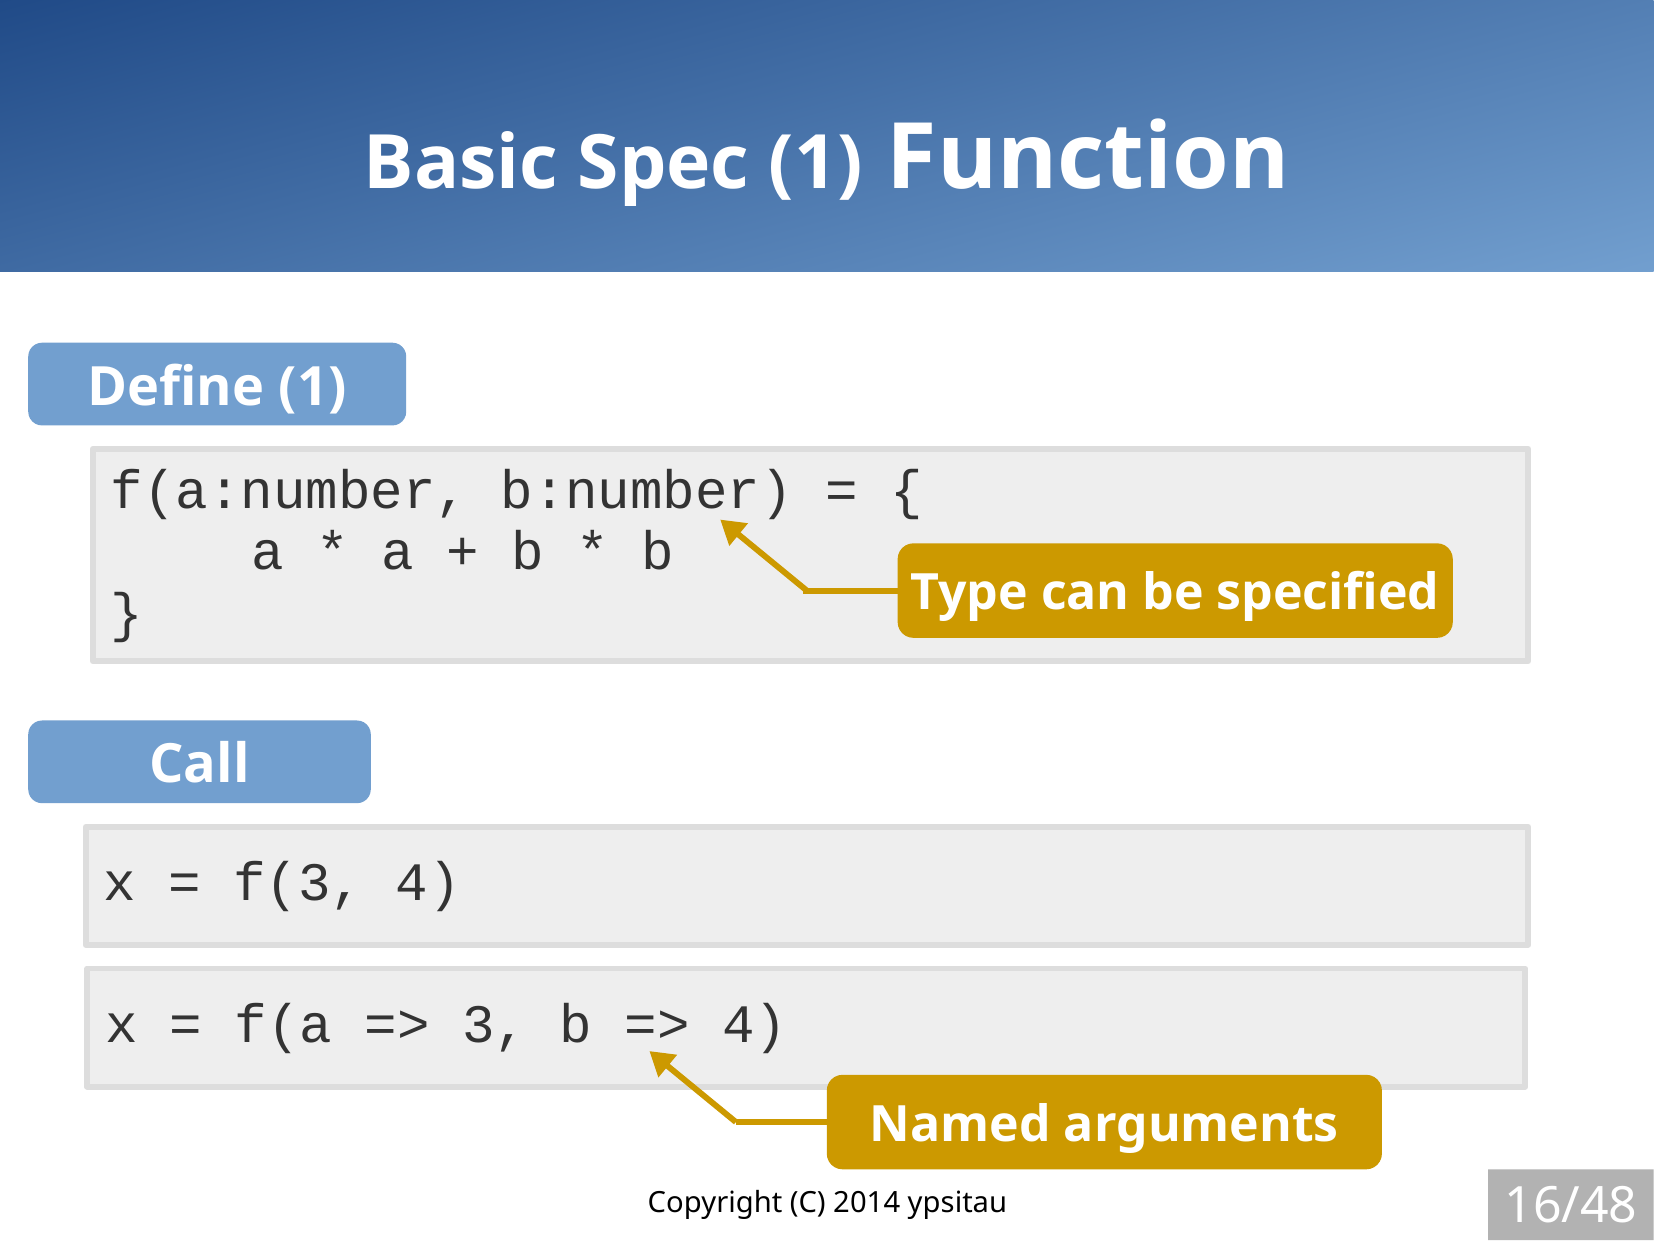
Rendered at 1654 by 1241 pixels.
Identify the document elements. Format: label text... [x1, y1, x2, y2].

text_box Named arguments [826, 1074, 1382, 1170]
title Basic Spec (1) Function [82, 49, 1571, 257]
text_box Type can be specified [897, 543, 1453, 638]
text_box Call [28, 720, 371, 804]
text_box f(a:number, b:number) = { a * a + b * b } [92, 448, 1529, 662]
text_box x = f(a => 3, b => 4) [87, 968, 1526, 1087]
text_box x = f(3, 4) [85, 826, 1529, 945]
text_box Define (1) [28, 342, 407, 426]
